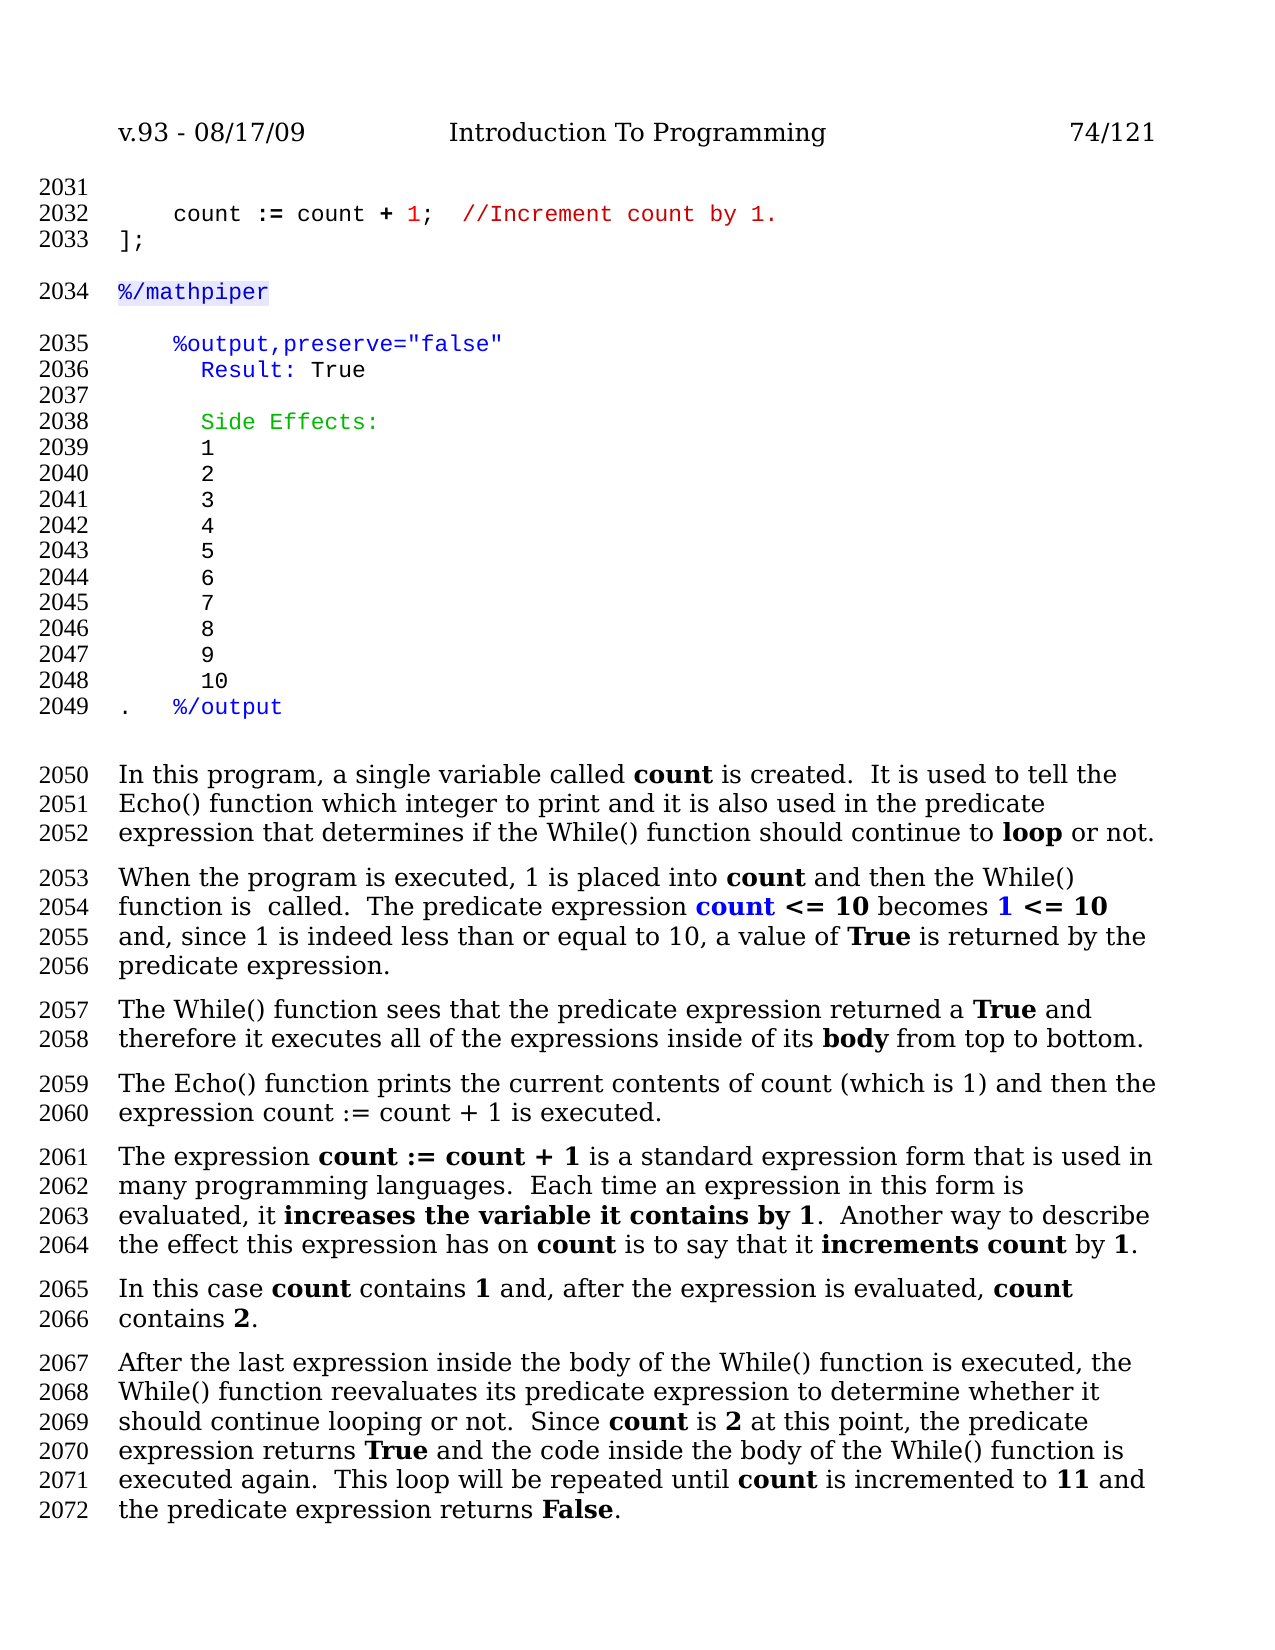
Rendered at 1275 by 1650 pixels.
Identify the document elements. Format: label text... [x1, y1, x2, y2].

text 10 [118, 669, 1157, 696]
text The expression count := count + 1 is a standard expression form that is used in many programming languages. Each time an expression in this form is evaluated, it increases the variable it contains by 1. Another way to describe the effect this expression has on count is to say that it increments count by 1. [118, 1142, 1157, 1259]
text 7 [118, 592, 1157, 618]
text The While() function sees that the predicate expression returned a True and therefore it executes all of the expressions inside of its body from top to bottom. [118, 995, 1157, 1054]
text In this program, a single variable called count is created. It is used to tell the Echo() function which integer to print and it is also used in the predicate expression that determines if the While() function should continue to loop or not. [118, 760, 1157, 848]
text 9 [118, 644, 1157, 669]
text 5 [118, 540, 1157, 566]
text 3 [118, 488, 1157, 514]
text After the last expression inside the body of the While() function is executed, the While() function reevaluates its predicate expression to determine whether it should continue looping or not. Since count is 2 at this point, the predicate expression returns True and the code inside the body of the While() function is executed again. This loop will be repeated until count is incremented to 11 and the predicate expression returns False. [118, 1348, 1157, 1524]
text In this case count contains 1 and, after the expression is evaluated, count contains 2. [118, 1274, 1157, 1333]
text Side Effects: [118, 410, 1157, 436]
text 8 [118, 618, 1157, 644]
text ]; [118, 229, 1157, 254]
text %output,preserve="false" [118, 332, 1157, 358]
text Result: True [118, 358, 1157, 384]
text %/mathpiper [118, 281, 1157, 306]
text . %/output [118, 696, 1157, 721]
text 6 [118, 566, 1157, 592]
text 2 [118, 462, 1157, 488]
text The Echo() function prints the current contents of count (which is 1) and then the expression count := count + 1 is executed. [118, 1069, 1157, 1127]
text When the program is executed, 1 is placed into count and then the While() function is called. The predicate expression count <= 10 becomes 1 <= 10 and, since 1 is indeed less than or equal to 10, a value of True is returned by the predicate expression. [118, 863, 1157, 980]
text count := count + 1; //Increment count by 1. [118, 203, 1157, 229]
text 4 [118, 514, 1157, 540]
text 1 [118, 436, 1157, 462]
